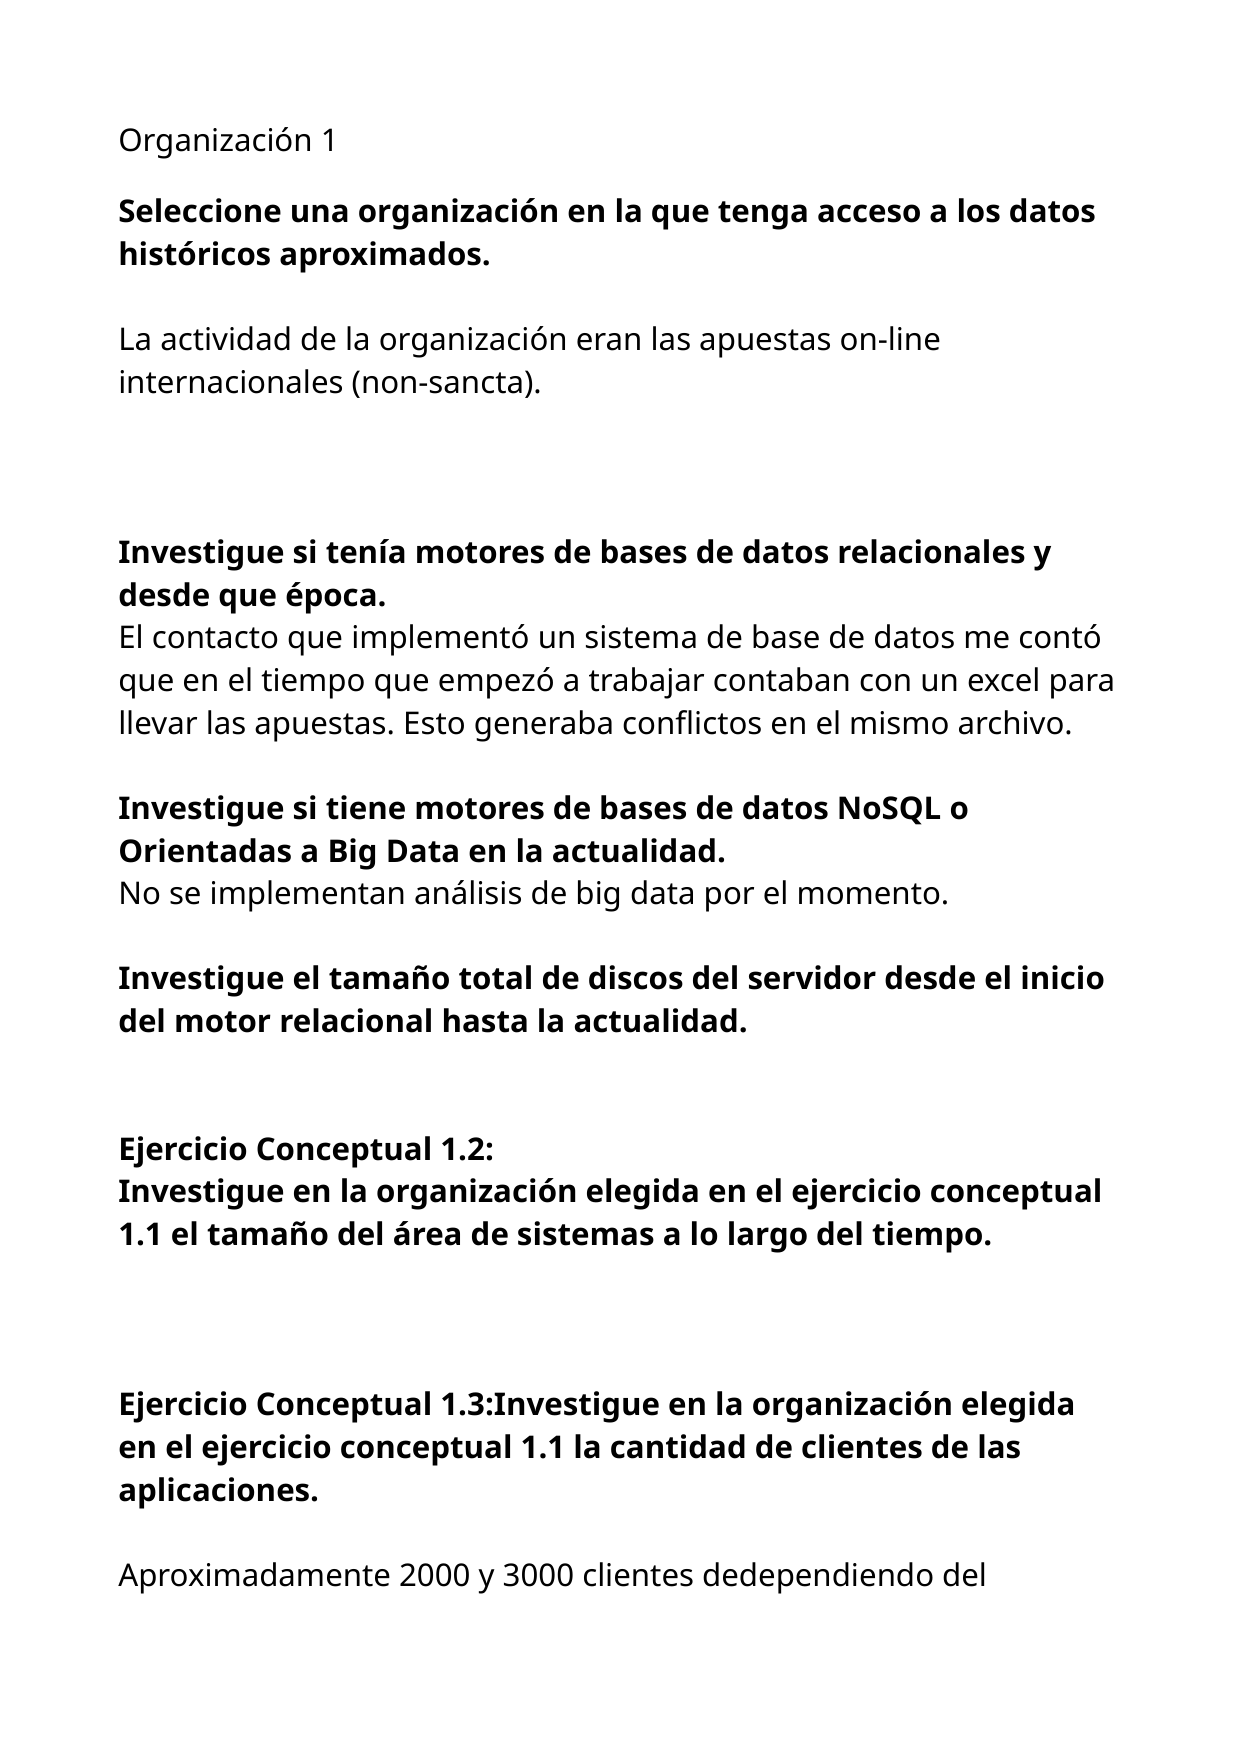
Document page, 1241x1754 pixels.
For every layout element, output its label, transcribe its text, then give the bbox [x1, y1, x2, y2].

text Investigue en la organización elegida en el ejercicio conceptual 1.1 el tamaño del área de sistemas a lo largo del tiempo. [118, 1169, 1122, 1254]
text Aproximadamente 2000 y 3000 clientes dedependiendo del [118, 1553, 1122, 1595]
text Investigue si tenía motores de bases de datos relacionales y desde que época. [118, 530, 1122, 616]
text Investigue el tamaño total de discos del servidor desde el inicio del motor relacional hasta la actualidad. [118, 956, 1122, 1042]
text Seleccione una organización en la que tenga acceso a los datos históricos aproximados. [118, 189, 1122, 275]
text Organización 1 [118, 118, 1122, 161]
text No se implementan análisis de big data por el momento. [118, 871, 1122, 914]
text Ejercicio Conceptual 1.3:Investigue en la organización elegida en el ejercicio conceptual 1.1 la cantidad de clientes de las aplicaciones. [118, 1382, 1122, 1510]
text La actividad de la organización eran las apuestas on-line internacionales (non-sancta). [118, 317, 1122, 402]
text Investigue si tiene motores de bases de datos NoSQL o Orientadas a Big Data en la actualidad. [118, 786, 1122, 871]
text El contacto que implementó un sistema de base de datos me contó que en el tiempo que empezó a trabajar contaban con un excel para llevar las apuestas. Esto generaba conflictos en el mismo archivo. [118, 616, 1122, 743]
text Ejercicio Conceptual 1.2: [118, 1127, 1122, 1169]
